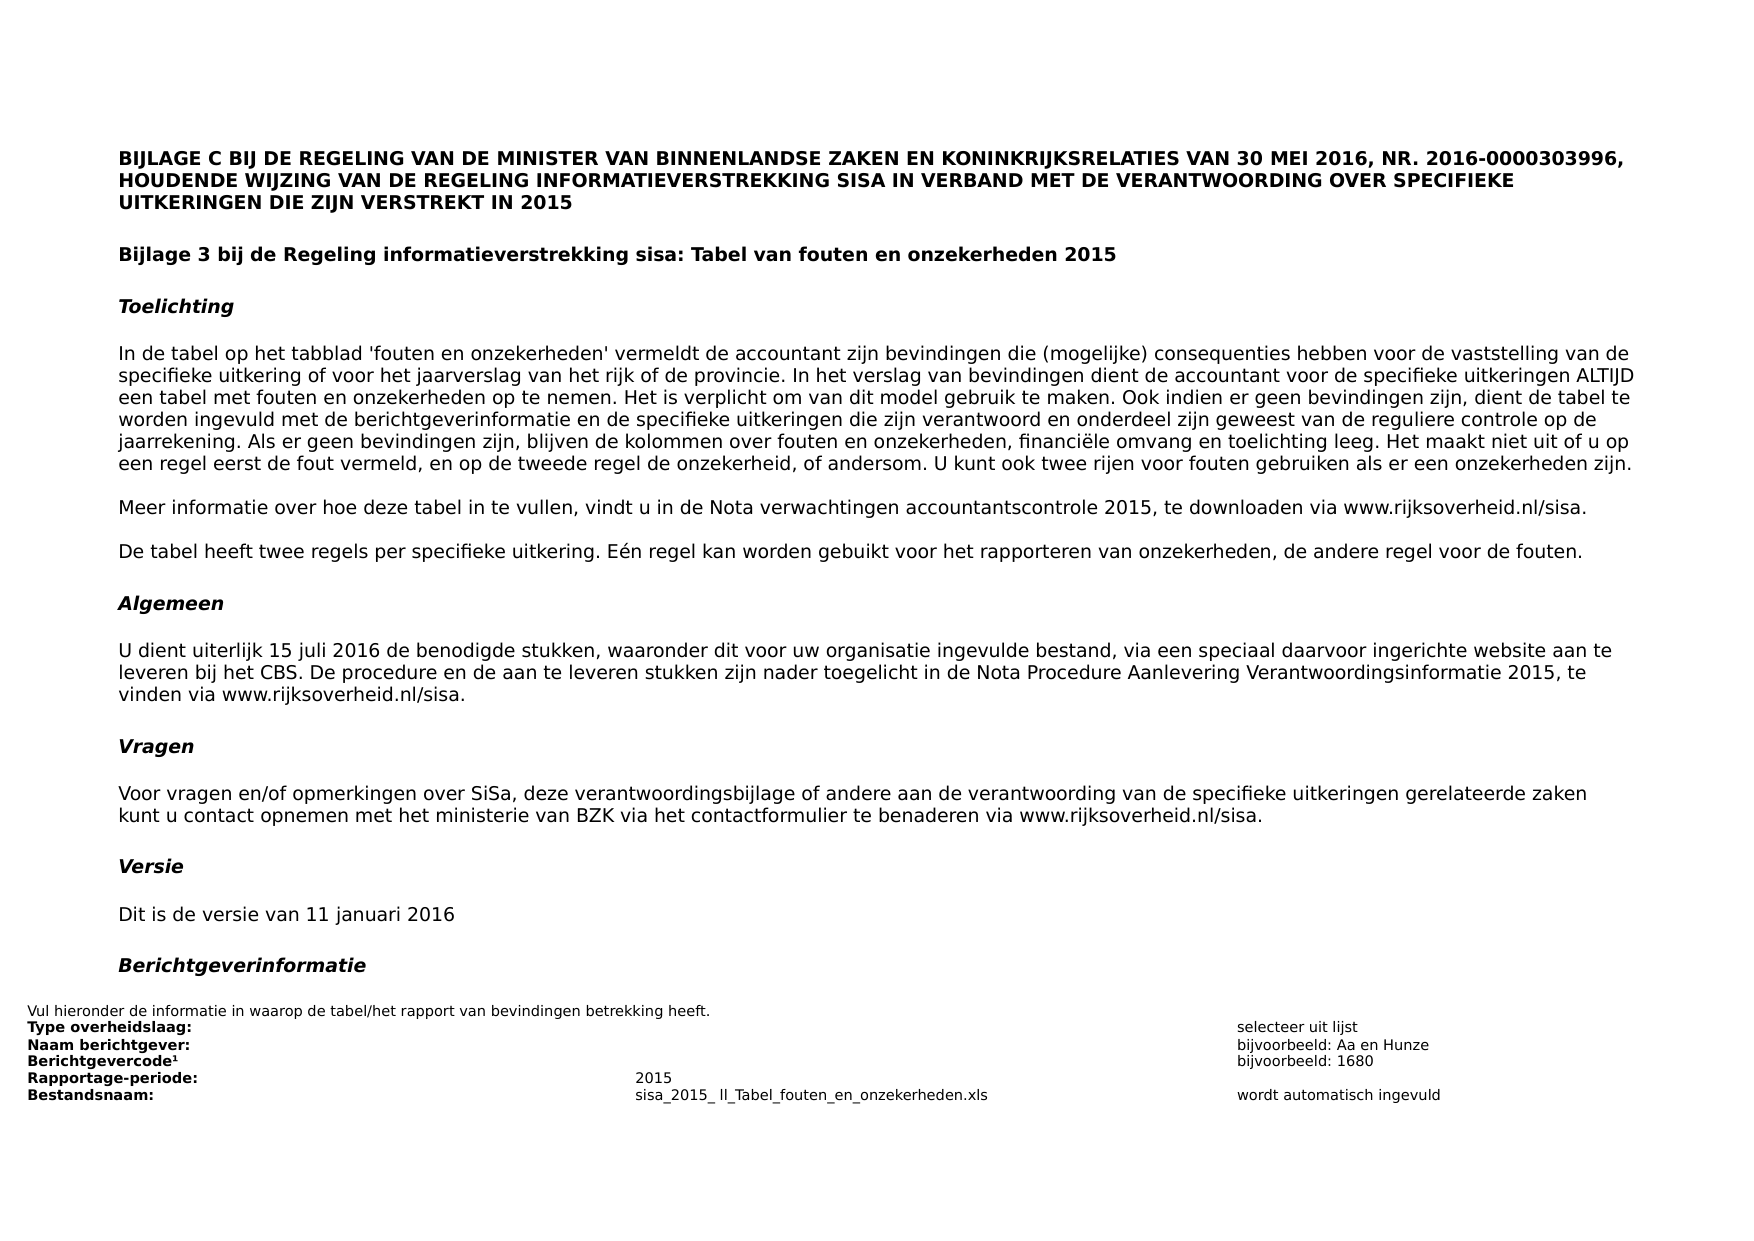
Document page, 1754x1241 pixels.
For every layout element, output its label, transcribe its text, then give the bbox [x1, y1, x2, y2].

table_cell [1231, 1104, 1636, 1121]
table_cell [0, 1087, 21, 1104]
table_cell Type overheidslaag: [21, 1019, 629, 1036]
subtitle Toelichting [118, 296, 1636, 318]
table_cell Rapportage-periode: [21, 1070, 629, 1087]
text Voor vragen en/of opmerkingen over SiSa, deze verantwoordingsbijlage of andere aan de verantwoording van de specifieke uitkeringen gerelateerde zaken kunt u contact opnemen met het ministerie van BZK via het contactformulier te benaderen via www.rijksoverheid.nl/sisa. [118, 782, 1636, 826]
subtitle Versie [118, 856, 1636, 878]
table_cell [1231, 1070, 1636, 1087]
table_cell [0, 1070, 21, 1087]
subtitle Berichtgeverinformatie [118, 955, 1636, 977]
subtitle Bijlage 3 bij de Regeling informatieverstrekking sisa: Tabel van fouten en onzekerheden 2015 [118, 244, 1636, 266]
text In de tabel op het tabblad 'fouten en onzekerheden' vermeldt de accountant zijn bevindingen die (mogelijke) consequenties hebben voor de vaststelling van de specifieke uitkering of voor het jaarverslag van het rijk of de provincie. In het verslag van bevindingen dient de accountant voor de specifieke uitkeringen ALTIJD een tabel met fouten en onzekerheden op te nemen. Het is verplicht om van dit model gebruik te maken. Ook indien er geen bevindingen zijn, dient de tabel te worden ingevuld met de berichtgeverinformatie en de specifieke uitkeringen die zijn verantwoord en onderdeel zijn geweest van de reguliere controle op de jaarrekening. Als er geen bevindingen zijn, blijven de kolommen over fouten en onzekerheden, financiële omvang en toelichting leeg. Het maakt niet uit of u op een regel eerst de fout vermeld, en op de tweede regel de onzekerheid, of andersom. U kunt ook twee rijen voor fouten gebruiken als er een onzekerheden zijn. [118, 343, 1636, 475]
table_header Vul hieronder de informatie in waarop de tabel/het rapport van bevindingen betrekking heeft. [21, 1003, 1231, 1019]
table_cell [629, 1053, 1231, 1070]
table_cell [629, 1019, 1231, 1036]
table_header [1231, 1003, 1636, 1019]
table_cell sisa_2015_ ll_Tabel_fouten_en_onzekerheden.xls [629, 1087, 1231, 1104]
table_cell Naam berichtgever: [21, 1036, 629, 1053]
text De tabel heeft twee regels per specifieke uitkering. Eén regel kan worden gebuikt voor het rapporteren van onzekerheden, de andere regel voor de fouten. [118, 541, 1636, 563]
table_cell 2015 [629, 1070, 1231, 1087]
table_cell [0, 1104, 21, 1121]
text U dient uiterlijk 15 juli 2016 de benodigde stukken, waaronder dit voor uw organisatie ingevulde bestand, via een speciaal daarvoor ingerichte website aan te leveren bij het CBS. De procedure en de aan te leveren stukken zijn nader toegelicht in de Nota Procedure Aanlevering Verantwoordingsinformatie 2015, te vinden via www.rijksoverheid.nl/sisa. [118, 639, 1636, 706]
table_cell [21, 1104, 629, 1121]
table_cell [0, 1036, 21, 1053]
table_cell Berichtgevercode¹ [21, 1053, 629, 1070]
subtitle BIJLAGE C BIJ DE REGELING VAN DE MINISTER VAN BINNENLANDSE ZAKEN EN KONINKRIJKSRELATIES VAN 30 MEI 2016, NR. 2016-0000303996, HOUDENDE WIJZING VAN DE REGELING INFORMATIEVERSTREKKING SISA IN VERBAND MET DE VERANTWOORDING OVER SPECIFIEKE UITKERINGEN DIE ZIJN VERSTREKT IN 2015 [118, 148, 1636, 214]
table_cell wordt automatisch ingevuld [1231, 1087, 1636, 1104]
text Meer informatie over hoe deze tabel in te vullen, vindt u in de Nota verwachtingen accountantscontrole 2015, te downloaden via www.rijksoverheid.nl/sisa. [118, 497, 1636, 519]
table_cell bijvoorbeeld: Aa en Hunze [1231, 1036, 1636, 1053]
table_cell Bestandsnaam: [21, 1087, 629, 1104]
table_header [0, 1003, 21, 1019]
table_cell [629, 1104, 1231, 1121]
subtitle Algemeen [118, 593, 1636, 614]
table_cell selecteer uit lijst [1231, 1019, 1636, 1036]
table_cell [0, 1019, 21, 1036]
table_cell [0, 1053, 21, 1070]
table_cell bijvoorbeeld: 1680 [1231, 1053, 1636, 1070]
table_cell [629, 1036, 1231, 1053]
subtitle Vragen [118, 736, 1636, 757]
text Dit is de versie van 11 januari 2016 [118, 903, 1636, 925]
